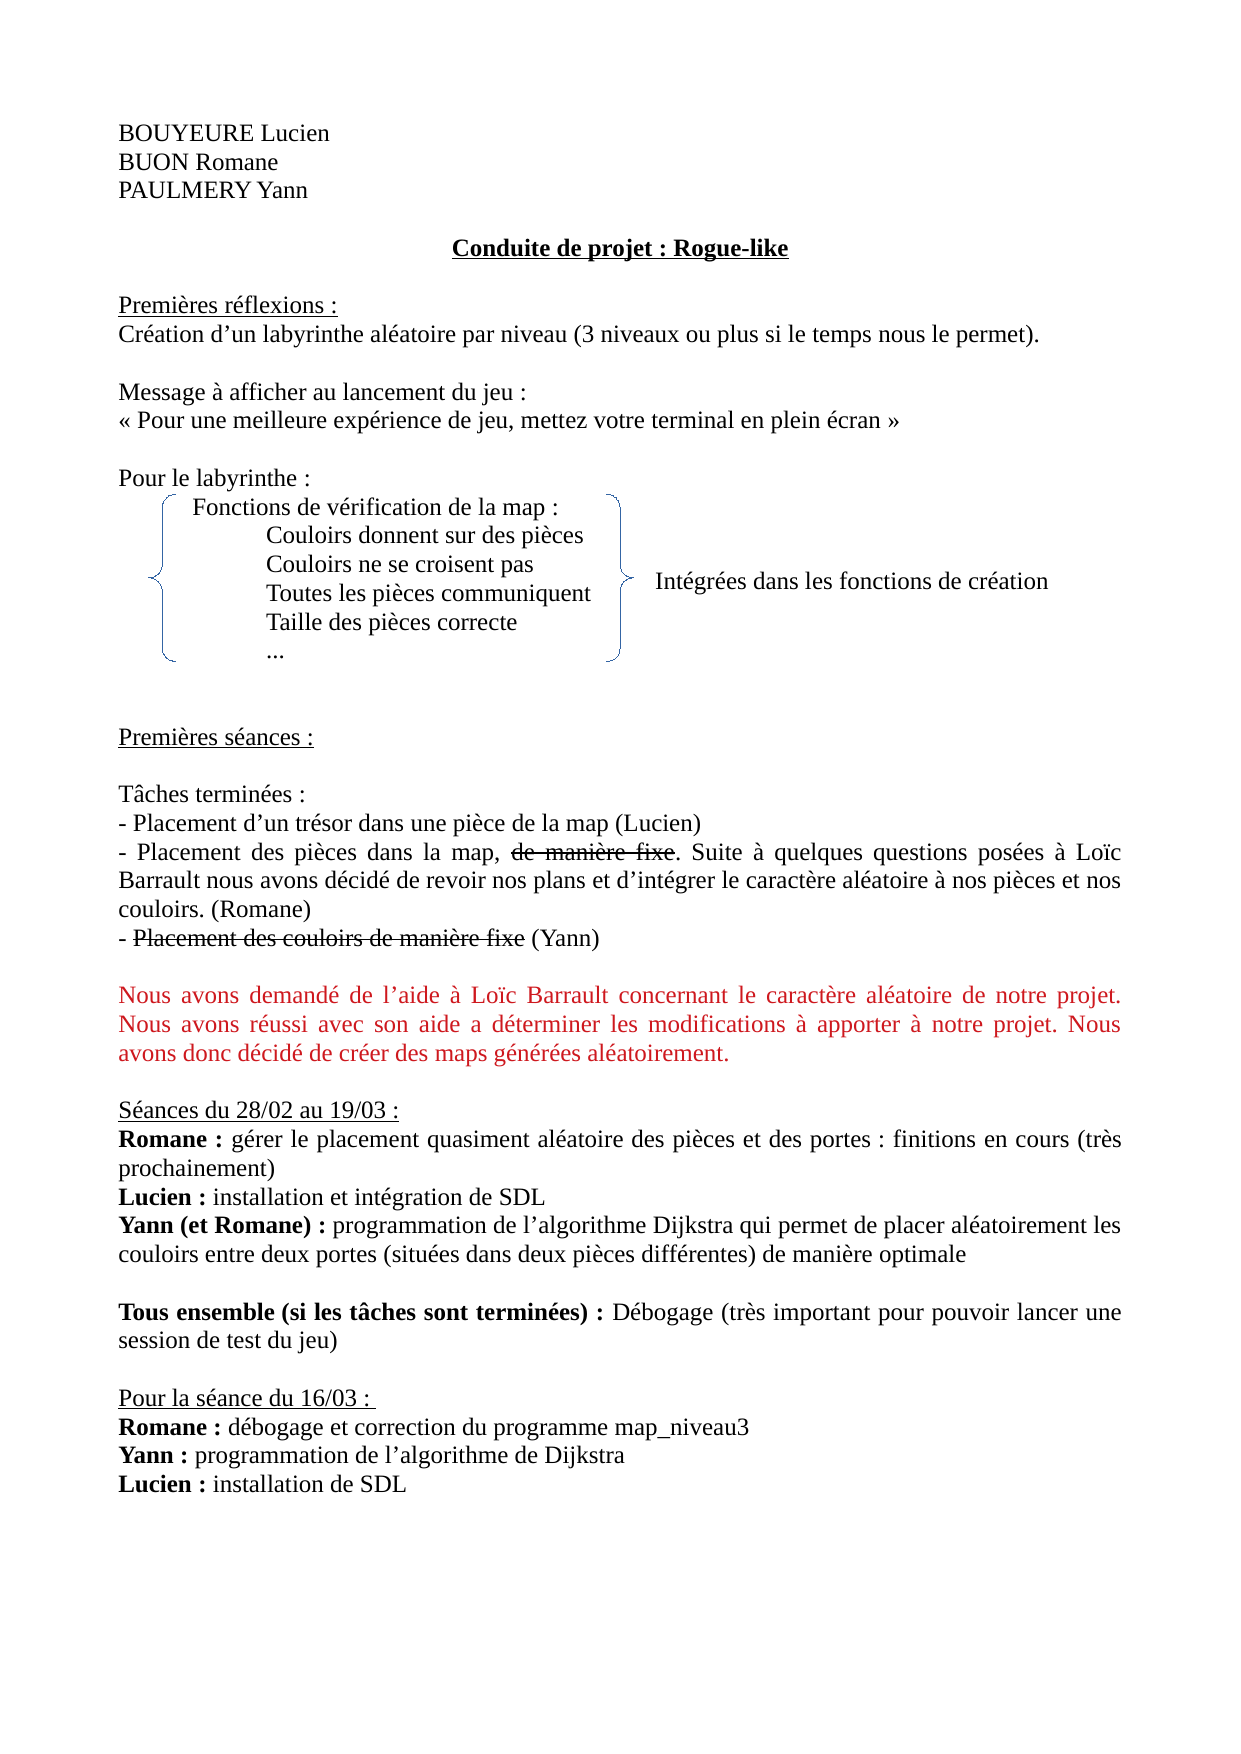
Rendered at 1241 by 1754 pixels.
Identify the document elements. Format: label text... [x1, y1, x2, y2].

text Lucien : installation et intégration de SDL [118, 1182, 1122, 1211]
text Séances du 28/02 au 19/03 : [118, 1096, 1122, 1124]
text - Placement d’un trésor dans une pièce de la map (Lucien) [118, 808, 1122, 837]
text Création d’un labyrinthe aléatoire par niveau (3 niveaux ou plus si le temps nous le permet). [118, 319, 1122, 348]
text [621, 521, 1122, 549]
text ... [118, 636, 1122, 664]
text - Placement des couloirs de manière fixe (Yann) [118, 923, 1122, 952]
text Couloirs donnent sur des pièces [163, 521, 620, 549]
text « Pour une meilleure expérience de jeu, mettez votre terminal en plein écran » [118, 406, 1122, 434]
text Pour le labyrinthe : [118, 463, 1122, 492]
text Premières séances : [118, 722, 1122, 751]
text Message à afficher au lancement du jeu : [118, 377, 1122, 406]
text Romane : gérer le placement quasiment aléatoire des pièces et des portes : finitions en cours (très prochainement) [118, 1124, 1122, 1182]
text Pour la séance du 16/03 : [118, 1383, 1122, 1412]
text Premières réflexions : [118, 291, 1122, 319]
text Tâches terminées : [118, 779, 1122, 808]
text BOUYEURE Lucien [118, 118, 1122, 147]
text Couloirs ne se croisent pas [118, 549, 1122, 578]
text Tous ensemble (si les tâches sont terminées) : Débogage (très important pour pouvoir lancer une session de test du jeu) [118, 1297, 1122, 1354]
text Yann (et Romane) : programmation de l’algorithme Dijkstra qui permet de placer aléatoirement les couloirs entre deux portes (situées dans deux pièces différentes) de manière optimale [118, 1211, 1122, 1268]
text PAULMERY Yann [118, 176, 1122, 204]
text Nous avons demandé de l’aide à Loïc Barrault concernant le caractère aléatoire de notre projet. Nous avons réussi avec son aide a déterminer les modifications à apporter à notre projet. Nous avons donc décidé de créer des maps générées aléatoirement. [118, 981, 1122, 1067]
text Lucien : installation de SDL [118, 1469, 1122, 1498]
text [621, 607, 1122, 636]
text Fonctions de vérification de la map : [118, 492, 1122, 521]
text Taille des pièces correcte [163, 607, 620, 636]
text Yann : programmation de l’algorithme de Dijkstra [118, 1441, 1122, 1469]
text BUON Romane [118, 147, 1122, 176]
text - Placement des pièces dans la map, de manière fixe. Suite à quelques questions posées à Loïc Barrault nous avons décidé de revoir nos plans et d’intégrer le caractère aléatoire à nos pièces et nos couloirs. (Romane) [118, 837, 1122, 923]
text [118, 521, 162, 549]
text Conduite de projet : Rogue-like [118, 233, 1122, 262]
text Romane : débogage et correction du programme map_niveau3 [118, 1412, 1122, 1441]
text [118, 607, 162, 636]
text Toutes les pièces communiquent [118, 578, 1122, 607]
